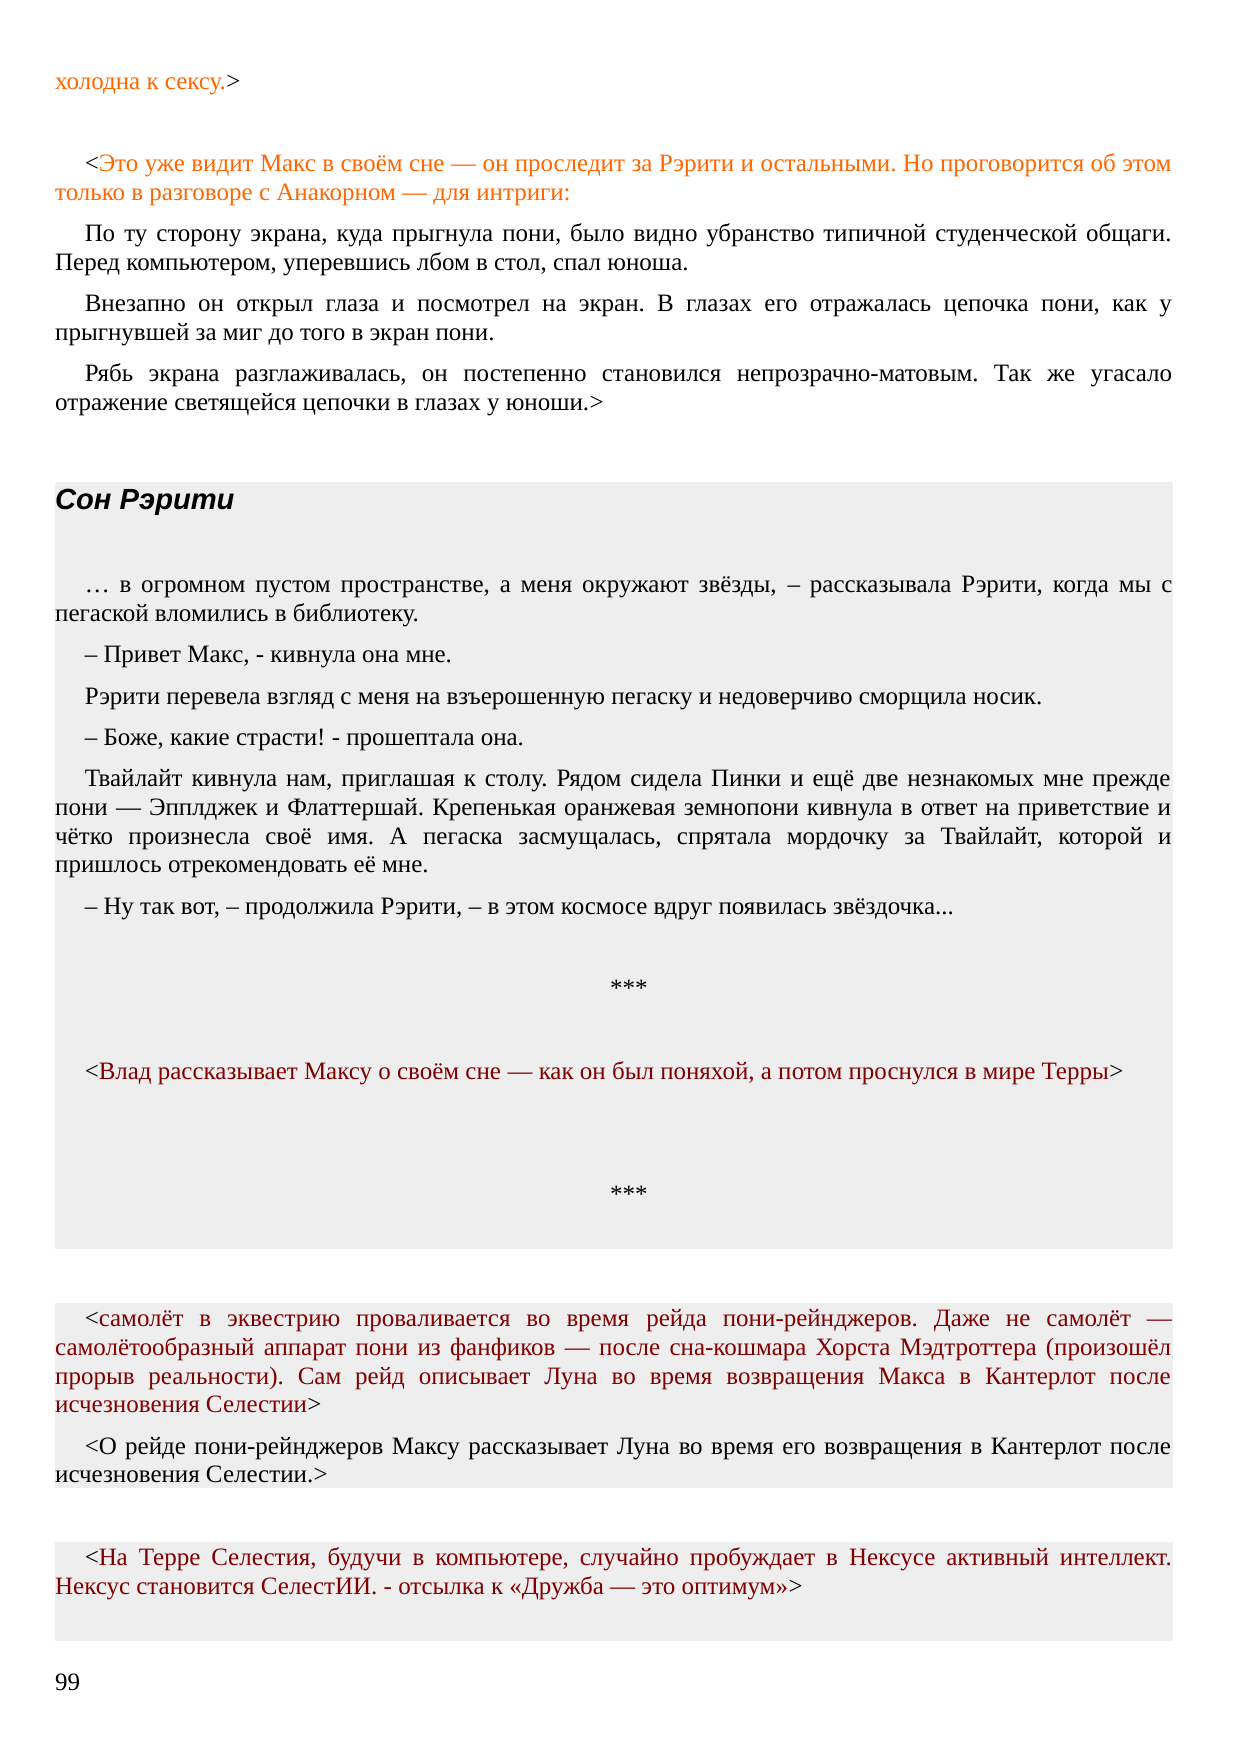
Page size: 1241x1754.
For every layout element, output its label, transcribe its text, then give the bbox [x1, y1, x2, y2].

text <Это уже видит Макс в своём сне — он проследит за Рэрити и остальными. Но проговорится об этом только в разговоре с Анакорном — для интриги: [55, 148, 1173, 206]
text – Привет Макс, - кивнула она мне. [55, 639, 1173, 668]
text <самолёт в эквестрию проваливается во время рейда пони-рейнджеров. Даже не самолёт — самолётообразный аппарат пони из фанфиков — после сна-кошмара Хорста Мэдтроттера (произошёл прорыв реальности). Сам рейд описывает Луна во время возвращения Макса в Кантерлот после исчезновения Селестии> [55, 1303, 1173, 1418]
subtitle Сон Рэрити [55, 482, 1173, 516]
text <На Терре Селестия, будучи в компьютере, случайно пробуждает в Нексусе активный интеллект. Нексус становится СелестИИ. - отсылка к «Дружба — это оптимум»> [55, 1542, 1173, 1599]
text Рэрити перевела взгляд с меня на взъерошенную пегаску и недоверчиво сморщила носик. [55, 681, 1173, 709]
text Твайлайт кивнула нам, приглашая к столу. Рядом сидела Пинки и ещё две незнакомых мне прежде пони — Эпплджек и Флаттершай. Крепенькая оранжевая земнопони кивнула в ответ на приветствие и чётко произнесла своё имя. А пегаска засмущалась, спрятала мордочку за Твайлайт, которой и пришлось отрекомендовать её мне. [55, 763, 1173, 878]
text холодна к сексу.> [55, 66, 1173, 95]
text – Боже, какие страсти! - прошептала она. [55, 722, 1173, 751]
text – Ну так вот, – продолжила Рэрити, – в этом космосе вдруг появилась звёздочка... [55, 891, 1173, 919]
text Рябь экрана разглаживалась, он постепенно становился непрозрачно-матовым. Так же угасало отражение светящейся цепочки в глазах у юноши.> [55, 358, 1173, 416]
text Внезапно он открыл глаза и посмотрел на экран. В глазах его отражалась цепочка пони, как у прыгнувшей за миг до того в экран пони. [55, 288, 1173, 346]
text *** [55, 973, 1173, 1002]
text <Влад рассказывает Максу о своём сне — как он был поняхой, а потом проснулся в мире Терры> [55, 1056, 1173, 1084]
text *** [55, 1179, 1173, 1208]
text <О рейде пони-рейнджеров Максу рассказывает Луна во время его возвращения в Кантерлот после исчезновения Селестии.> [55, 1431, 1173, 1488]
text … в огромном пустом пространстве, а меня окружают звёзды, – рассказывала Рэрити, когда мы с пегаской вломились в библиотеку. [55, 569, 1173, 627]
text По ту сторону экрана, куда прыгнула пони, было видно убранство типичной студенческой общаги. Перед компьютером, уперевшись лбом в стол, спал юноша. [55, 218, 1173, 276]
